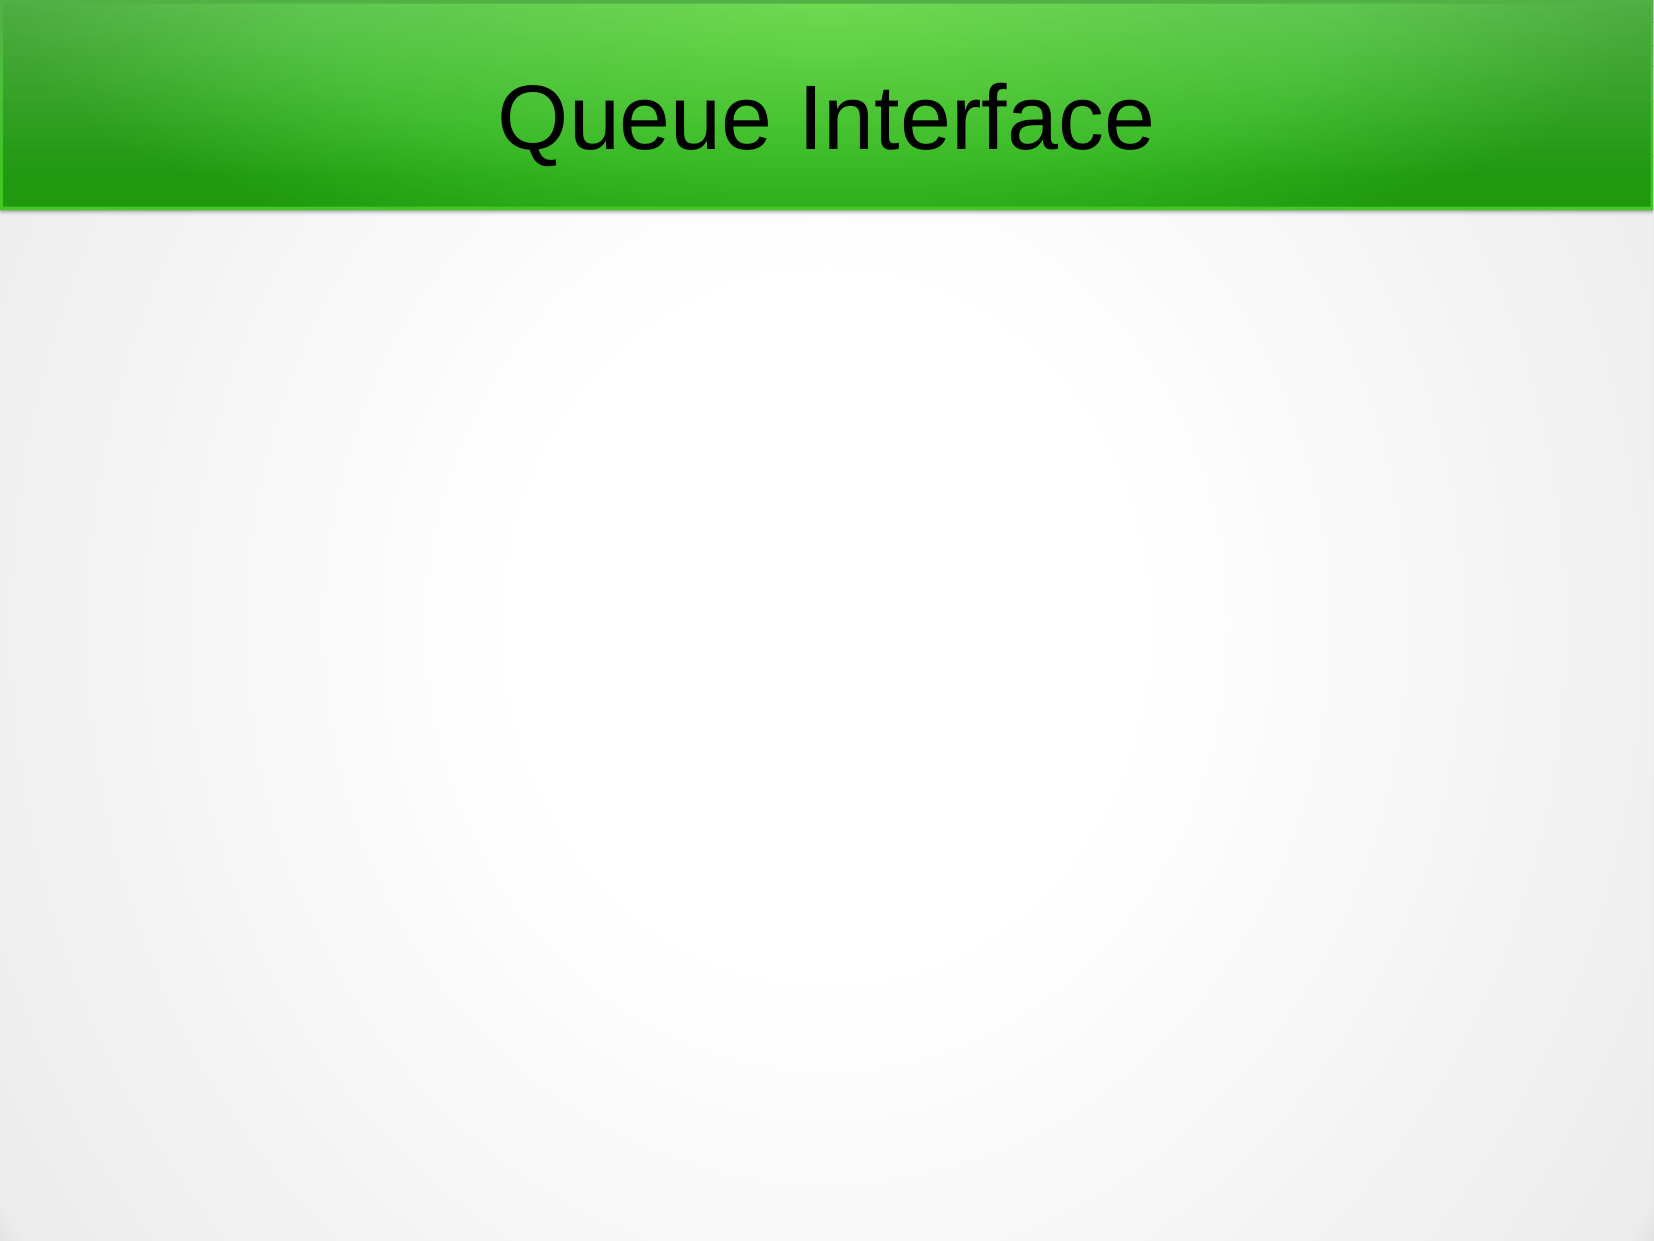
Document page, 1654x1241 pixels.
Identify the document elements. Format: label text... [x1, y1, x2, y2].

title Queue Interface [82, 47, 1571, 189]
